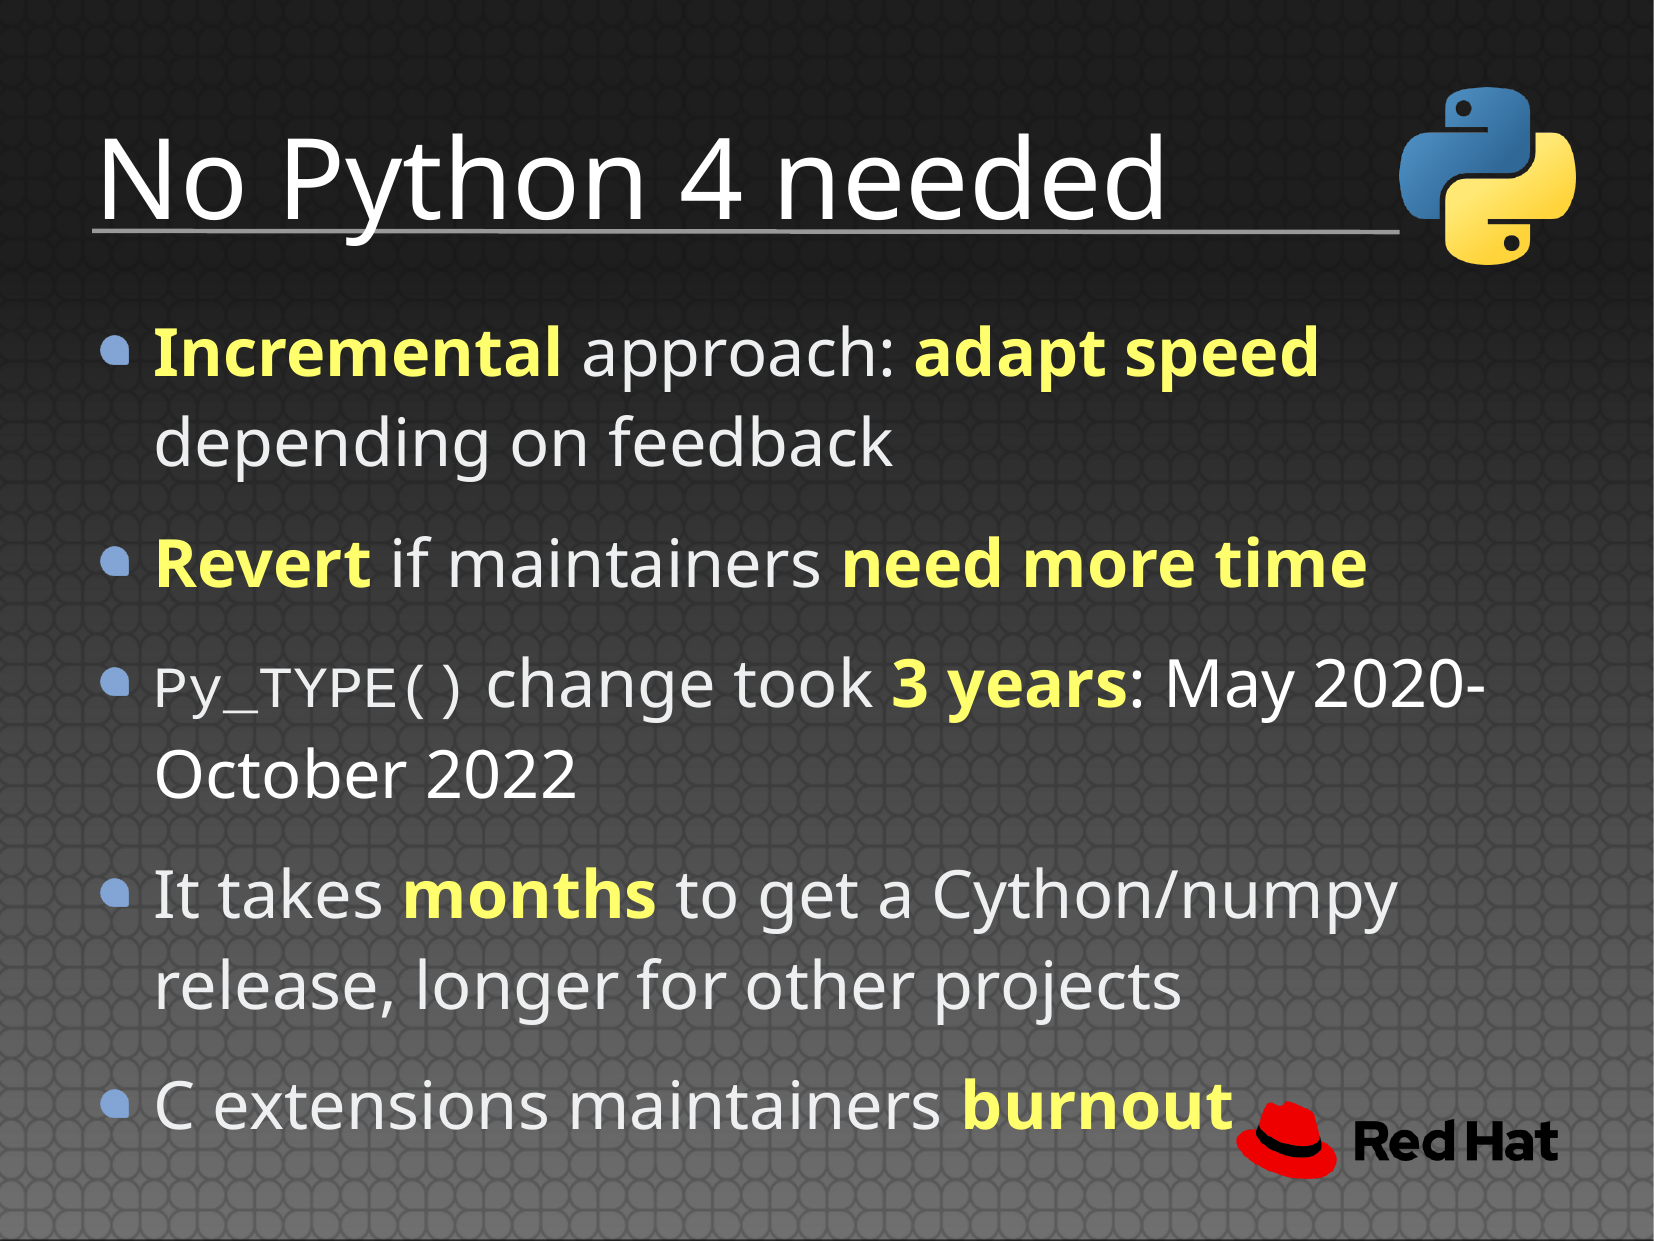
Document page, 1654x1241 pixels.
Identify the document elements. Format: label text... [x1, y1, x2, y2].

picture [0, 0, 1654, 1241]
list Incremental approach: adapt speed depending on feedback Revert if maintainers need more time Py_TYPE() change took 3 years: May 2020-October 2022 It takes months to get a Cython/numpy release, longer for other projects C extensions maintainers burnout [82, 304, 1571, 1045]
title No Python 4 needed [94, 100, 1426, 251]
